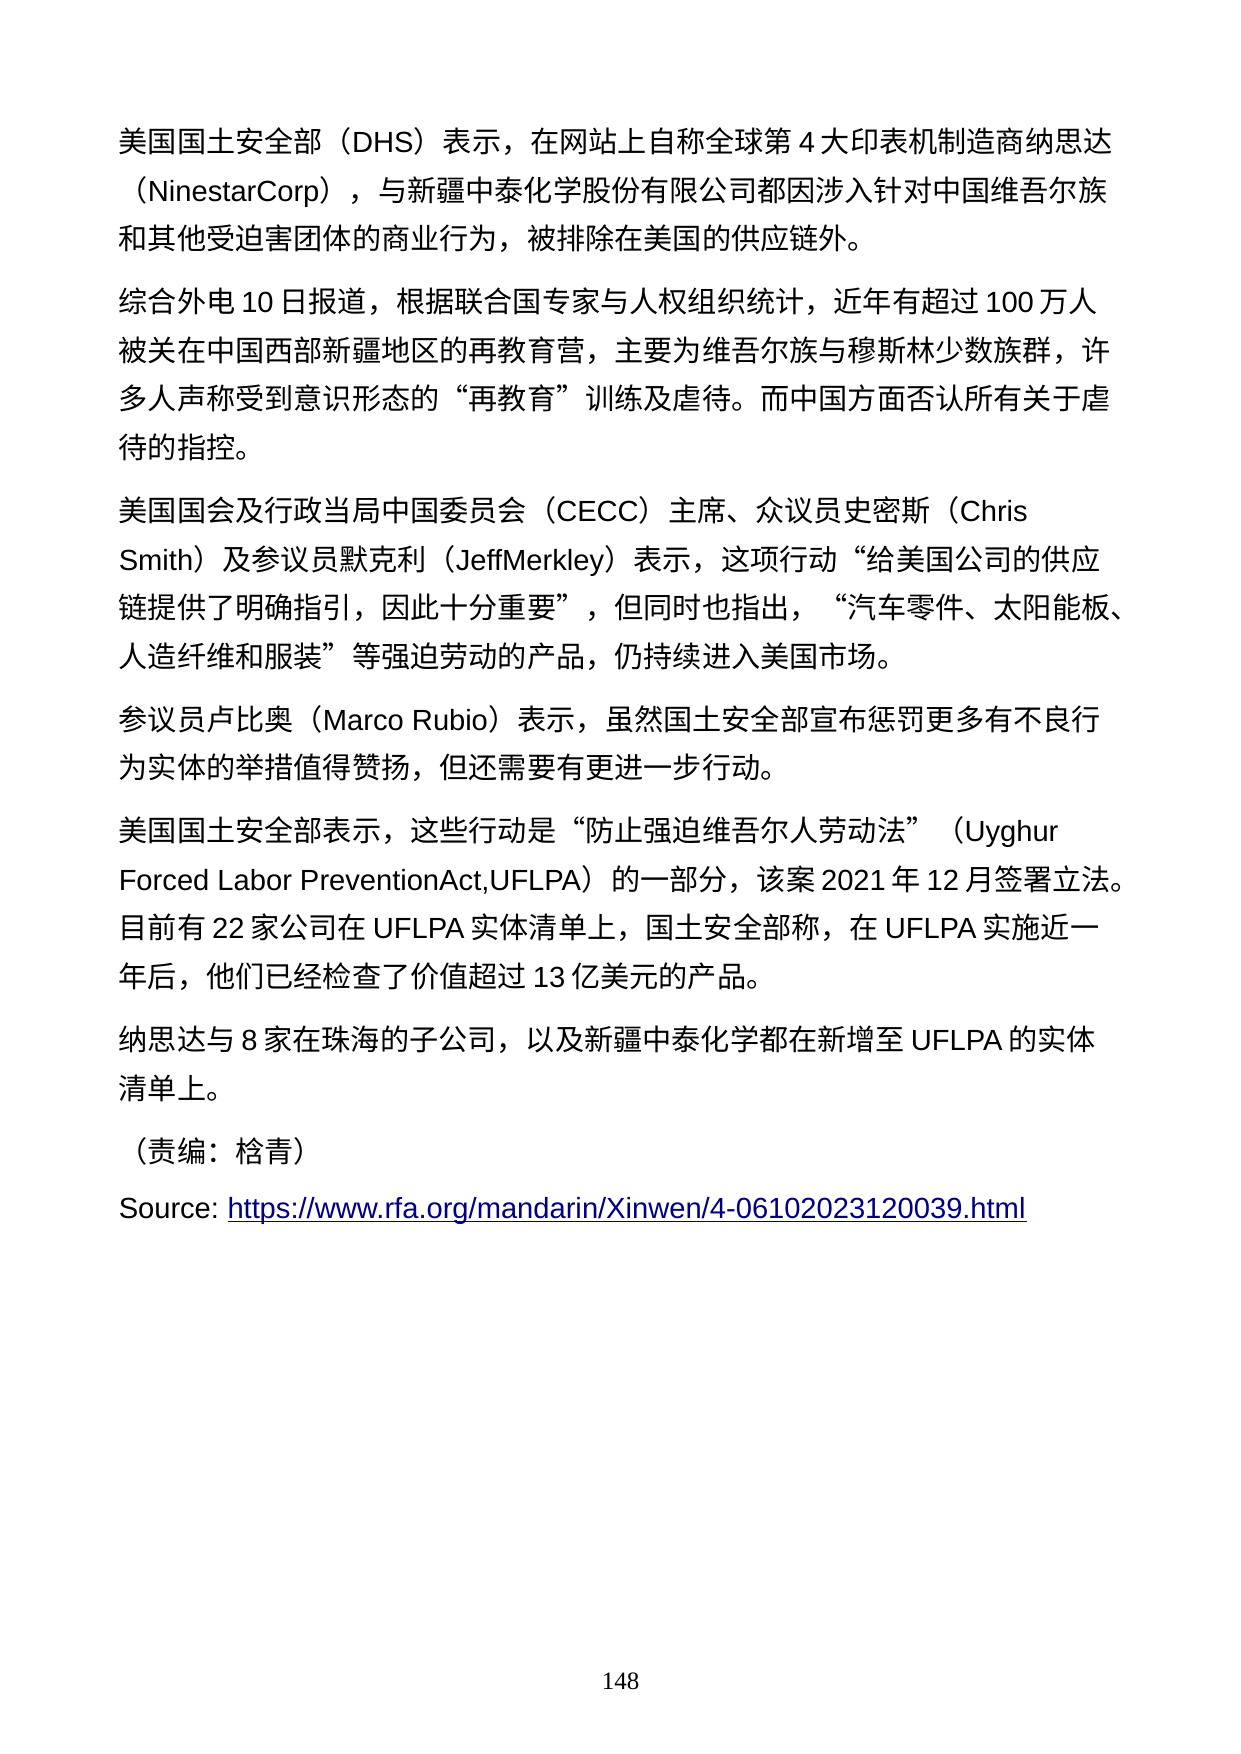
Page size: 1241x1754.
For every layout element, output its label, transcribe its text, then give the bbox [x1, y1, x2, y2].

text 参议员卢比奥（Marco Rubio）表示，虽然国土安全部宣布惩罚更多有不良行为实体的举措值得赞扬，但还需要有更进一步行动。 [118, 696, 1122, 787]
text 纳思达与8家在珠海的子公司，以及新疆中泰化学都在新增至UFLPA的实体清单上。 [118, 1017, 1122, 1107]
text Source: https://www.rfa.org/mandarin/Xinwen/4-06102023120039.html [118, 1191, 1122, 1225]
text （责编：梒青） [118, 1128, 1122, 1171]
text 综合外电10日报道，根据联合国专家与人权组织统计，近年有超过100万人被关在中国西部新疆地区的再教育营，主要为维吾尔族与穆斯林少数族群，许多人声称受到意识形态的“再教育”训练及虐待。而中国方面否认所有关于虐待的指控。 [118, 279, 1122, 467]
text 美国国土安全部表示，这些行动是“防止强迫维吾尔人劳动法”（Uyghur Forced Labor PreventionAct,UFLPA）的一部分，该案2021年12月签署立法。目前有22家公司在UFLPA实体清单上，国土安全部称，在UFLPA实施近一年后，他们已经检查了价值超过13亿美元的产品。 [118, 808, 1122, 996]
text 美国国会及行政当局中国委员会（CECC）主席、众议员史密斯（Chris Smith）及参议员默克利（JeffMerkley）表示，这项行动“给美国公司的供应链提供了明确指引，因此十分重要”，但同时也指出，“汽车零件、太阳能板、人造纤维和服装”等强迫劳动的产品，仍持续进入美国市场。 [118, 487, 1122, 675]
text 美国国土安全部（DHS）表示，在网站上自称全球第4大印表机制造商纳思达（NinestarCorp），与新疆中泰化学股份有限公司都因涉入针对中国维吾尔族和其他受迫害团体的商业行为，被排除在美国的供应链外。 [118, 118, 1122, 258]
